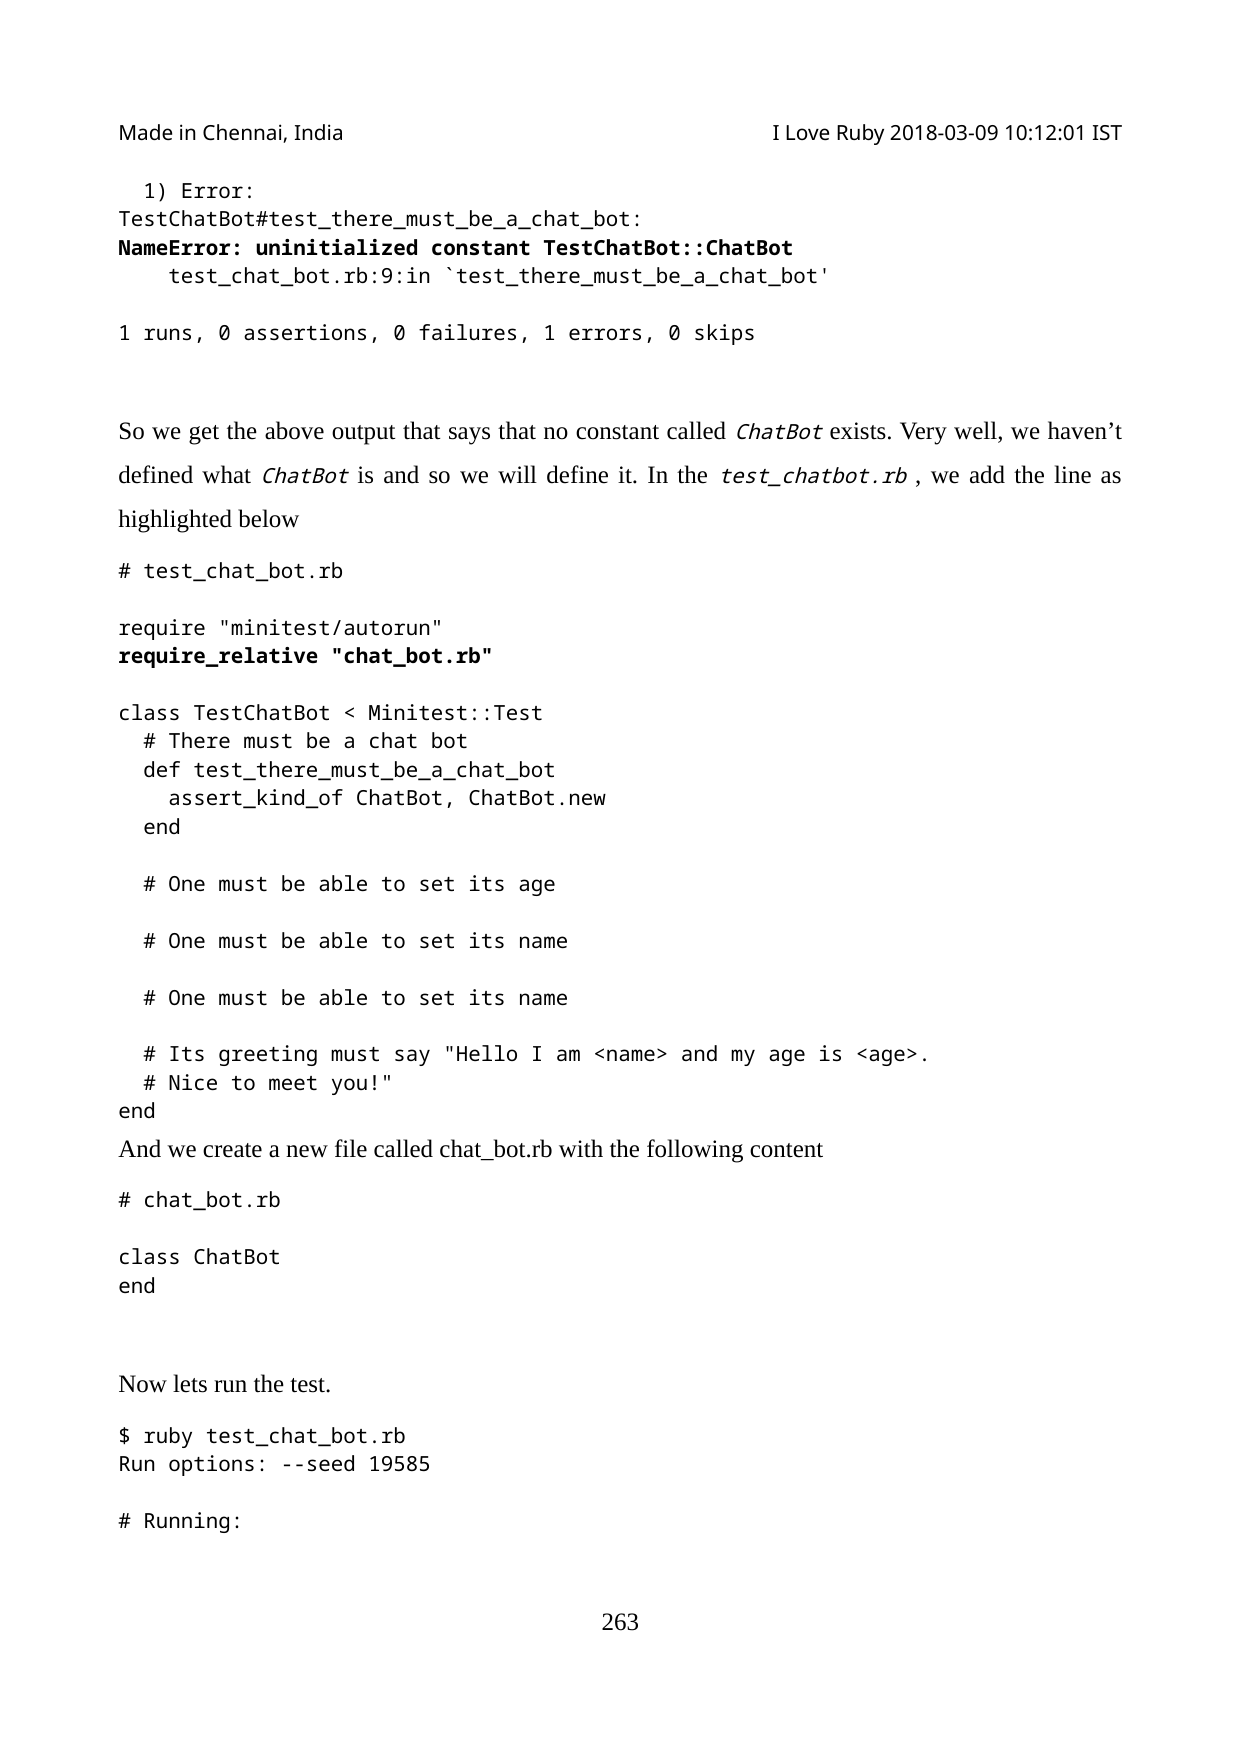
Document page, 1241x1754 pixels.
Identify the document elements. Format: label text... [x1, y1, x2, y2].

text # There must be a chat bot [118, 727, 1122, 755]
text 1) Error: [118, 176, 1122, 204]
text # Its greeting must say "Hello I am <name> and my age is <age>. [118, 1039, 1122, 1068]
text def test_there_must_be_a_chat_bot [118, 755, 1122, 783]
text TestChatBot#test_there_must_be_a_chat_bot: [118, 204, 1122, 233]
text $ ruby test_chat_bot.rb [118, 1421, 1122, 1449]
text test_chat_bot.rb:9:in `test_there_must_be_a_chat_bot' [118, 261, 1122, 290]
text require "minitest/autorun" [118, 613, 1122, 641]
text NameError: uninitialized constant TestChatBot::ChatBot [118, 233, 1122, 261]
text # One must be able to set its name [118, 926, 1122, 954]
text So we get the above output that says that no constant called ChatBot exists. Very well, we haven’t defined what ChatBot is and so we will define it. In the test_chatbot.rb , we add the line as highlighted below [118, 416, 1122, 533]
text Run options: --seed 19585 [118, 1449, 1122, 1478]
text end [118, 812, 1122, 840]
text And we create a new file called chat_bot.rb with the following content [118, 1134, 1122, 1162]
text Now lets run the test. [118, 1369, 1122, 1398]
text end [118, 1271, 1122, 1299]
text assert_kind_of ChatBot, ChatBot.new [118, 783, 1122, 812]
text end [118, 1096, 1122, 1125]
text 1 runs, 0 assertions, 0 failures, 1 errors, 0 skips [118, 318, 1122, 347]
text # Running: [118, 1506, 1122, 1535]
text # One must be able to set its age [118, 869, 1122, 897]
text require_relative "chat_bot.rb" [118, 641, 1122, 670]
text class TestChatBot < Minitest::Test [118, 698, 1122, 727]
text # chat_bot.rb [118, 1186, 1122, 1214]
text # One must be able to set its name [118, 983, 1122, 1011]
text # test_chat_bot.rb [118, 556, 1122, 584]
text class ChatBot [118, 1242, 1122, 1271]
text # Nice to meet you!" [118, 1068, 1122, 1096]
